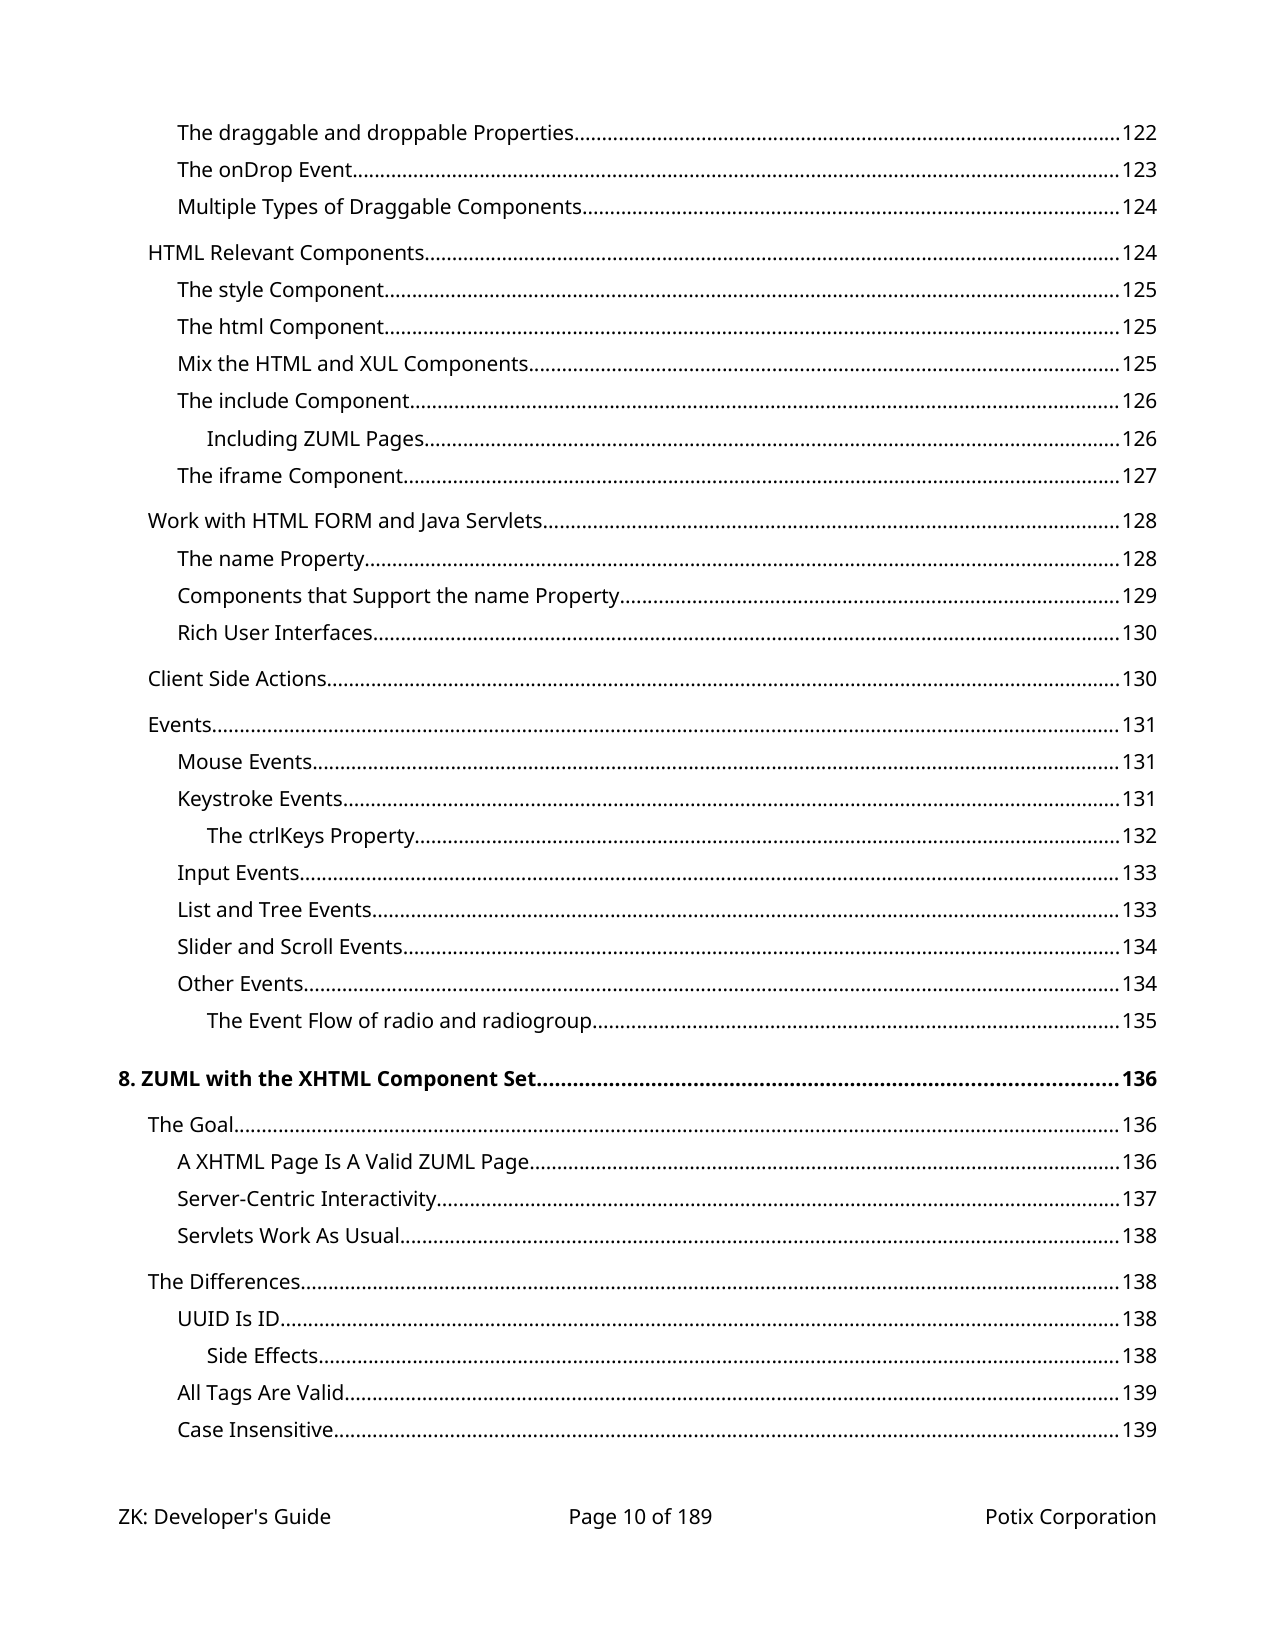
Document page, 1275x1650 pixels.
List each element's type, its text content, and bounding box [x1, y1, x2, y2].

text Side Effects 138 [207, 1341, 1157, 1370]
text The style Component 125 [177, 275, 1157, 303]
text All Tags Are Valid 139 [177, 1378, 1157, 1407]
text Slider and Scroll Events 134 [177, 932, 1157, 961]
text Keystroke Events 131 [177, 784, 1157, 812]
text List and Tree Events 133 [177, 895, 1157, 923]
text Events 131 [148, 710, 1157, 738]
text Rich User Interfaces 130 [177, 618, 1157, 646]
text Server-Centric Interactivity 137 [177, 1184, 1157, 1212]
text The html Component 125 [177, 312, 1157, 341]
text Case Insensitive 139 [177, 1416, 1157, 1444]
text A XHTML Page Is A Valid ZUML Page 136 [177, 1147, 1157, 1175]
text The iframe Component 127 [177, 461, 1157, 489]
text The include Component 126 [177, 387, 1157, 415]
text Input Events 133 [177, 858, 1157, 886]
text Including ZUML Pages 126 [207, 424, 1157, 452]
text The onDrop Event 123 [177, 155, 1157, 183]
text Mix the HTML and XUL Components 125 [177, 349, 1157, 378]
text Mouse Events 131 [177, 747, 1157, 775]
text The ctrlKeys Property 132 [207, 821, 1157, 849]
text UUID Is ID 138 [177, 1304, 1157, 1333]
text Multiple Types of Draggable Components 124 [177, 192, 1157, 221]
text Other Events 134 [177, 969, 1157, 998]
text The name Property 128 [177, 544, 1157, 572]
text The Differences 138 [148, 1267, 1157, 1296]
text HTML Relevant Components 124 [148, 238, 1157, 266]
text Components that Support the name Property 129 [177, 581, 1157, 609]
text 8. ZUML with the XHTML Component Set 136 [118, 1064, 1157, 1092]
text Client Side Actions 130 [148, 664, 1157, 692]
text The Event Flow of radio and radiogroup 135 [207, 1006, 1157, 1035]
text The draggable and droppable Properties 122 [177, 118, 1157, 146]
text Servlets Work As Usual 138 [177, 1221, 1157, 1249]
text The Goal 136 [148, 1110, 1157, 1138]
text Work with HTML FORM and Java Servlets 128 [148, 507, 1157, 535]
